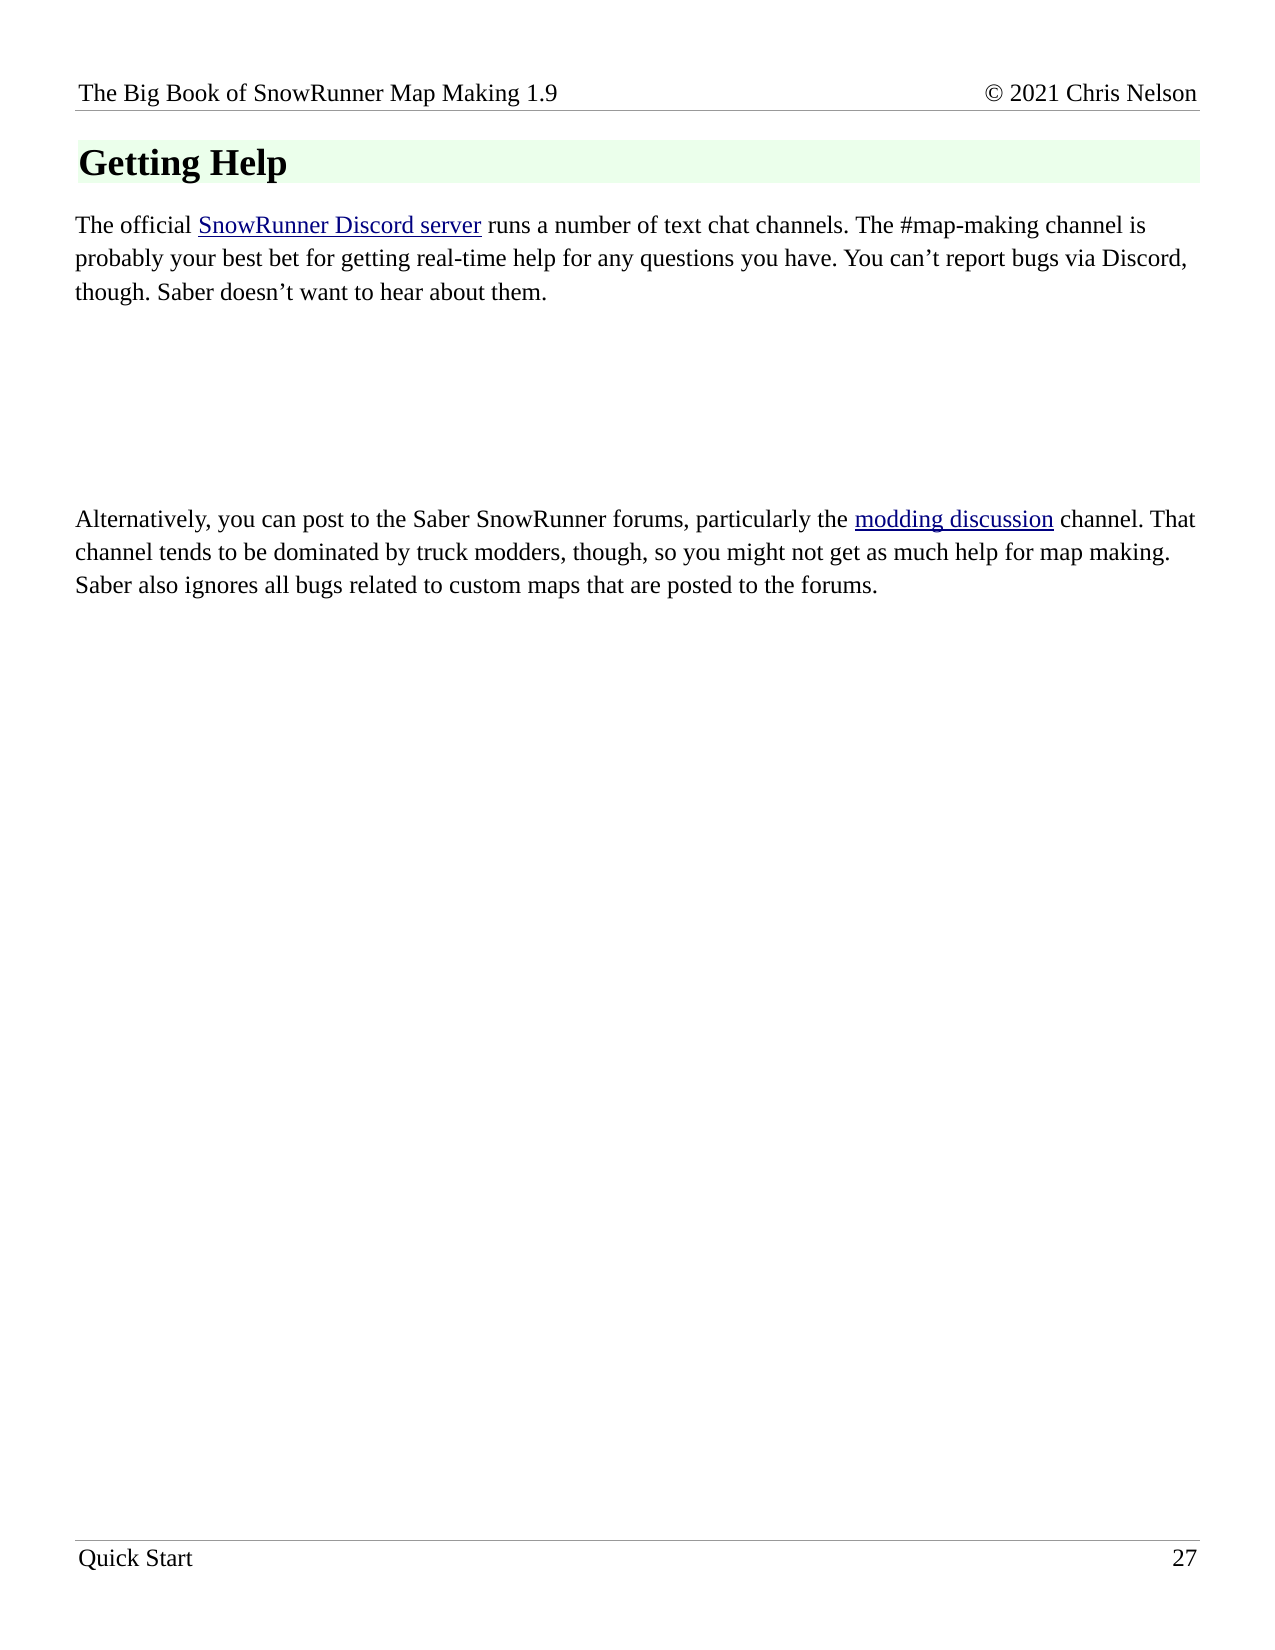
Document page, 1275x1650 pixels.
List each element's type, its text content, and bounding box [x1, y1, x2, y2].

text The official SnowRunner Discord server runs a number of text chat channels. The #map-making channel is probably your best bet for getting real-time help for any questions you have. You can’t report bugs via Discord, though. Saber doesn’t want to hear about them. [75, 211, 1200, 305]
subtitle Getting Help [78, 140, 1200, 183]
text Alternatively, you can post to the Saber SnowRunner forums, particularly the modding discussion channel. That channel tends to be dominated by truck modders, though, so you might not get as much help for map making. Saber also ignores all bugs related to custom maps that are posted to the forums. [75, 504, 1200, 599]
